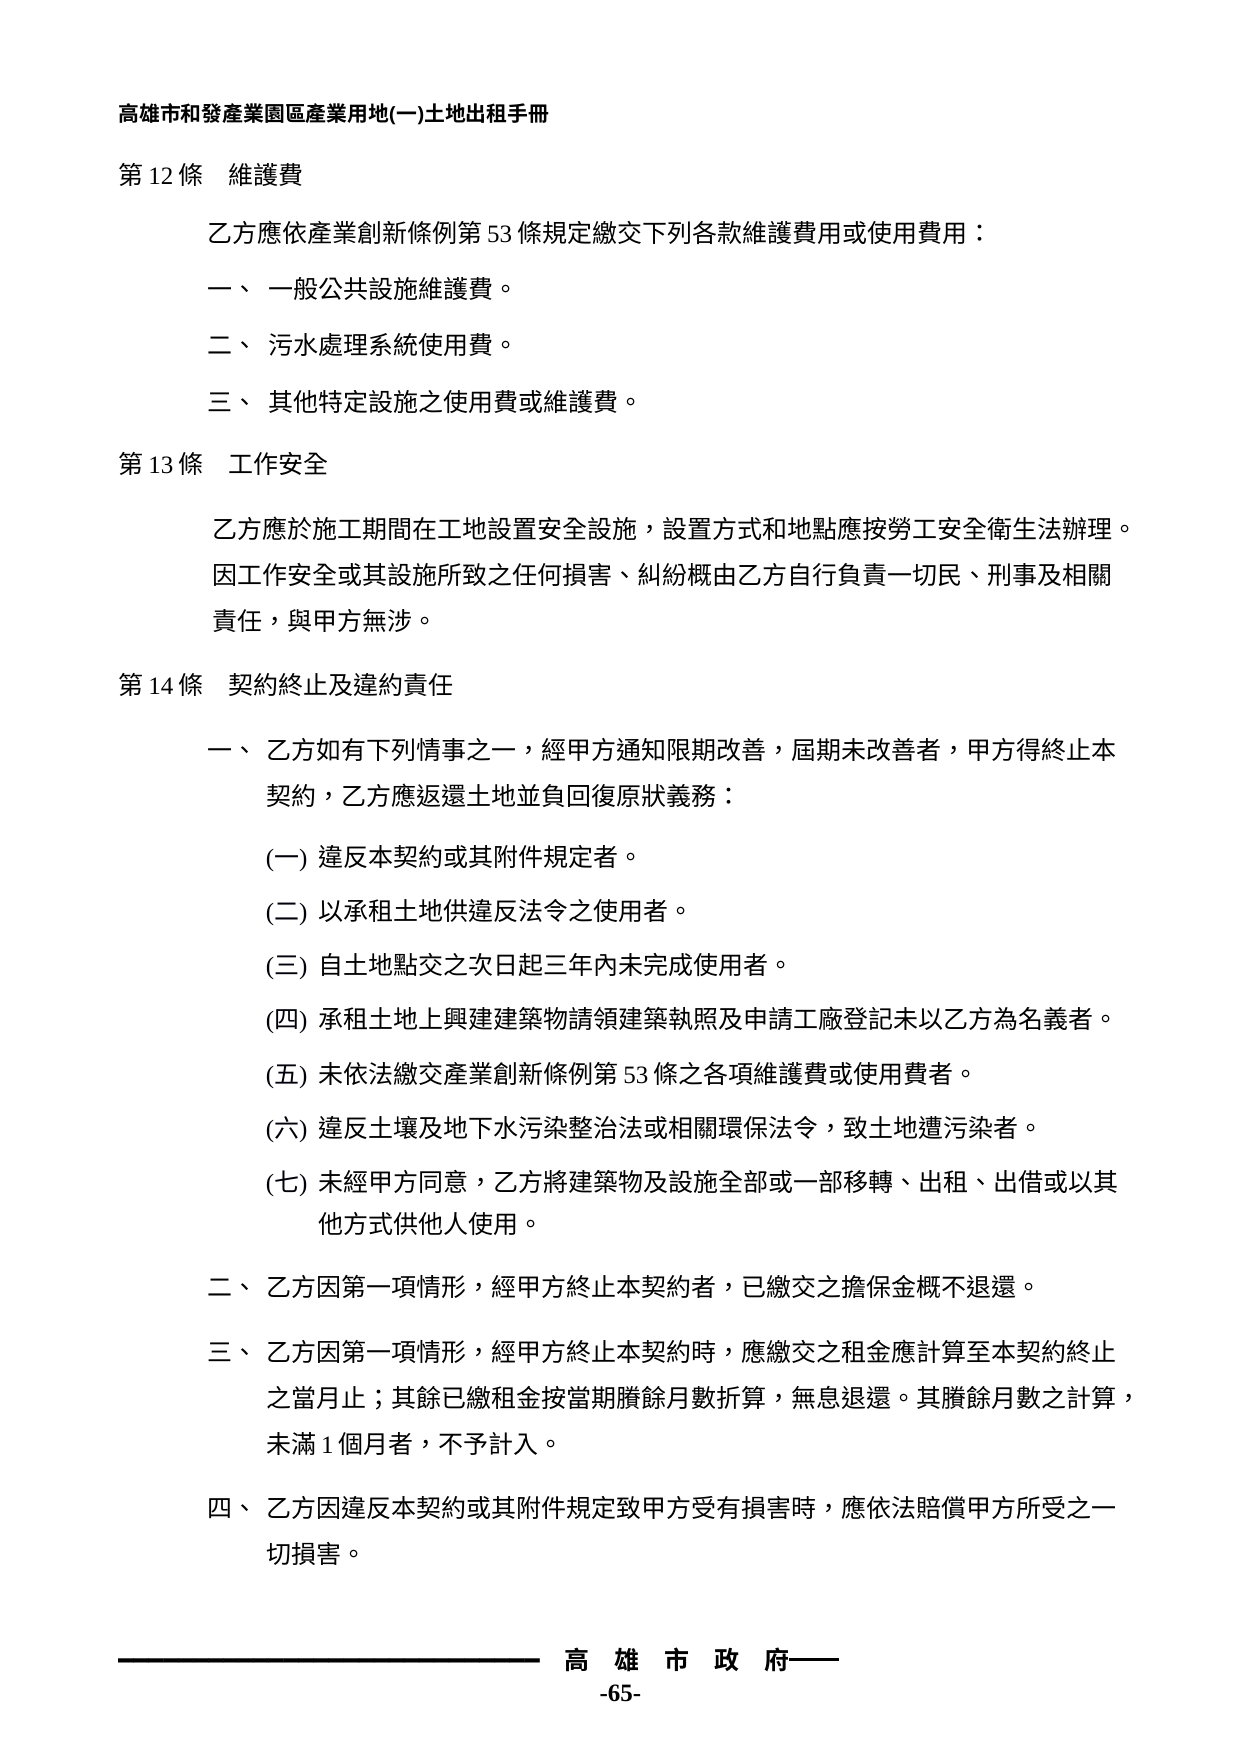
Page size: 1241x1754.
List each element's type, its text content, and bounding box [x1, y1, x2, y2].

list 其他特定設施之使用費或維護費。 [207, 381, 1122, 418]
list 承租土地上興建建築物請領建築執照及申請工廠登記未以乙方為名義者。 [266, 996, 1122, 1037]
list 違反土壤及地下水污染整治法或相關環保法令，致土地遭污染者。 [266, 1104, 1122, 1146]
list 乙方因第一項情形，經甲方終止本契約者，已繳交之擔保金概不退還。 [207, 1260, 1122, 1306]
list 以承租土地供違反法令之使用者。 [266, 887, 1122, 929]
list 乙方因違反本契約或其附件規定致甲方受有損害時，應依法賠償甲方所受之一切損害。 [207, 1481, 1122, 1573]
list 乙方因第一項情形，經甲方終止本契約時，應繳交之租金應計算至本契約終止之當月止；其餘已繳租金按當期賸餘月數折算，無息退還。其賸餘月數之計算，未滿1個月者，不予計入。 [207, 1325, 1122, 1462]
list 未依法繳交產業創新條例第53條之各項維護費或使用費者。 [266, 1050, 1122, 1091]
text 乙方應於施工期間在工地設置安全設施，設置方式和地點應按勞工安全衛生法辦理。因工作安全或其設施所致之任何損害、糾紛概由乙方自行負責一切民、刑事及相關責任，與甲方無涉。 [118, 502, 1122, 639]
list 污水處理系統使用費。 [207, 325, 1122, 362]
list 一般公共設施維護費。 [207, 268, 1122, 306]
text 第14條 契約終止及違約責任 [118, 658, 1122, 704]
text 乙方應依產業創新條例第53條規定繳交下列各款維護費用或使用費用： [207, 212, 1122, 250]
list 乙方如有下列情事之一，經甲方通知限期改善，屆期未改善者，甲方得終止本契約，乙方應返還土地並負回復原狀義務： [207, 723, 1122, 814]
text 第12條 維護費 [118, 148, 1122, 193]
list 違反本契約或其附件規定者。 [266, 833, 1122, 875]
list 未經甲方同意，乙方將建築物及設施全部或一部移轉、出租、出借或以其他方式供他人使用。 [266, 1158, 1122, 1241]
list 自土地點交之次日起三年內未完成使用者。 [266, 941, 1122, 983]
text 第13條 工作安全 [118, 437, 1122, 483]
